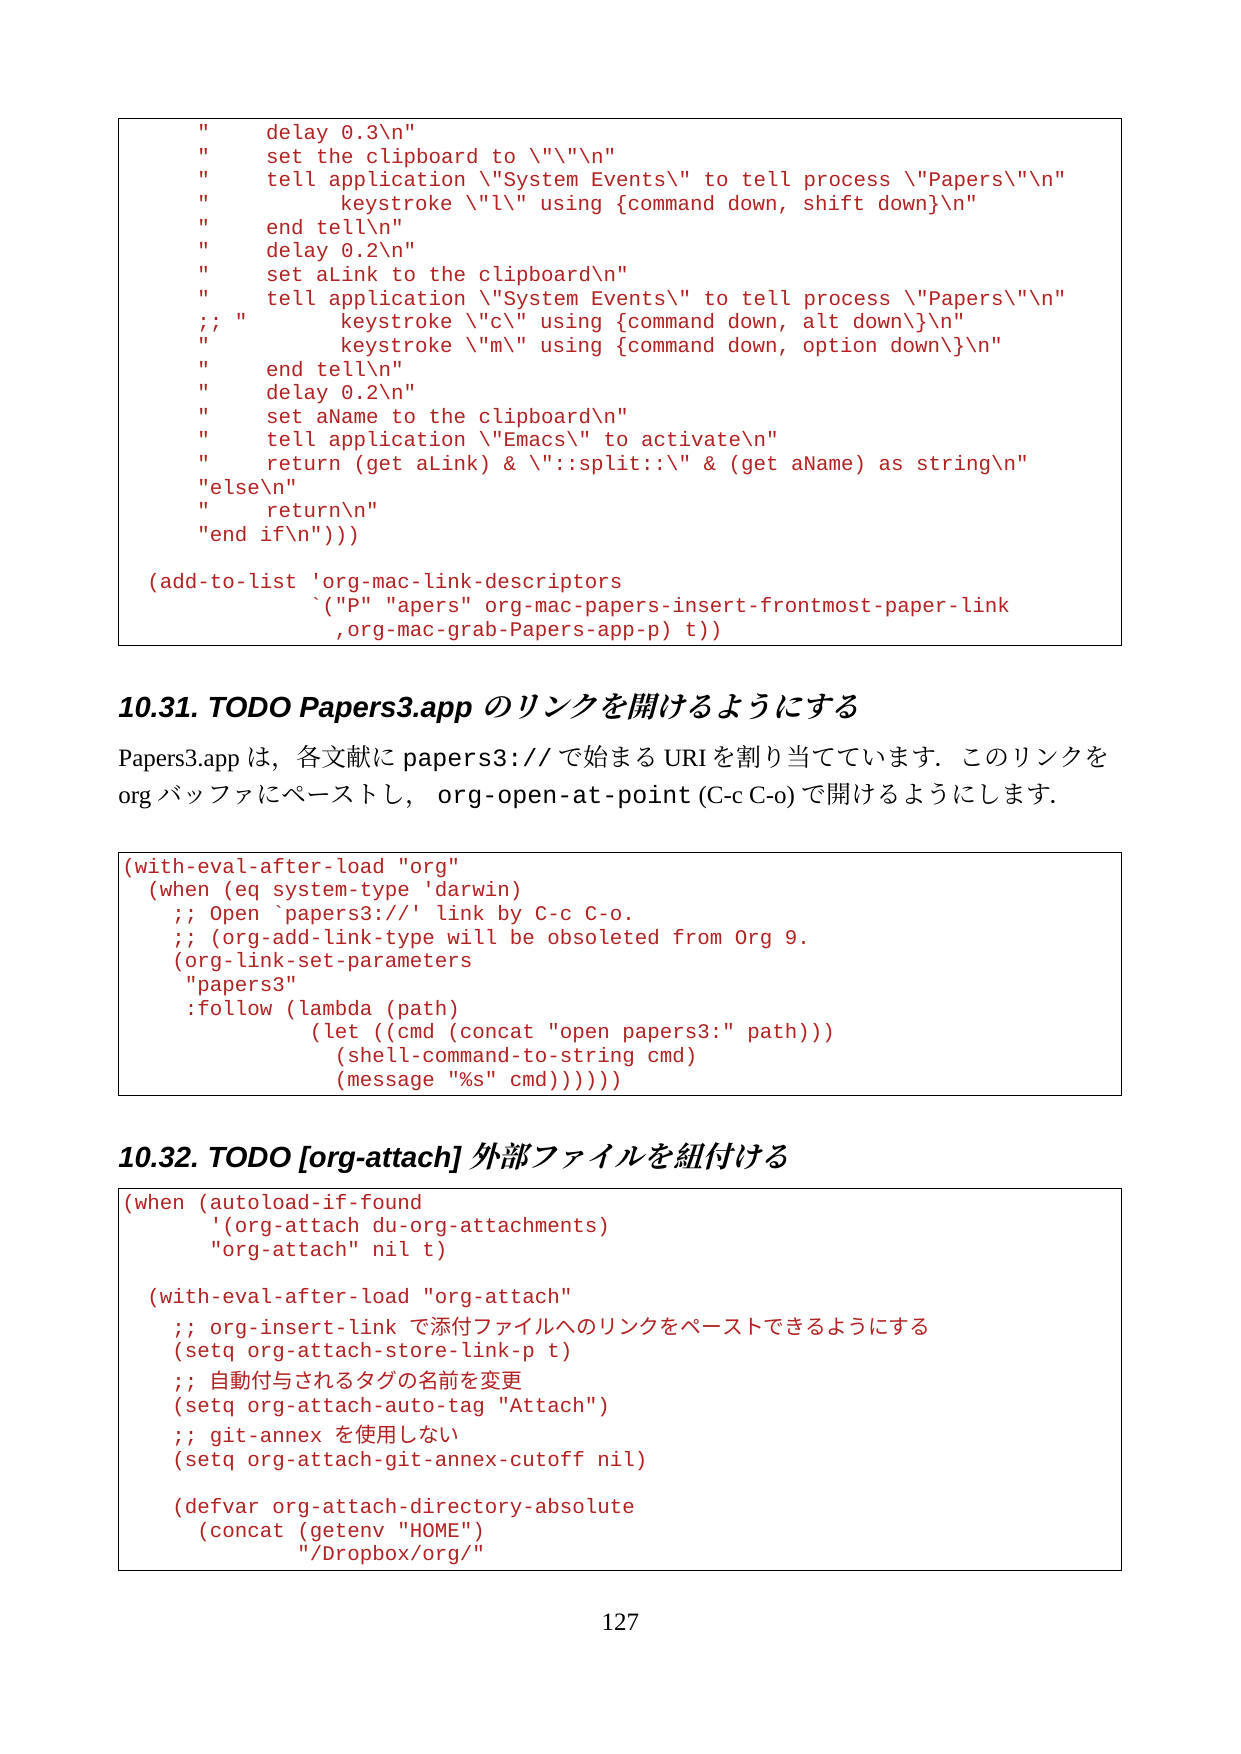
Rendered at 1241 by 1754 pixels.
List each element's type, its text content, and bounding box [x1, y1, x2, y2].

text (add-to-list 'org-mac-link-descriptors [119, 567, 1121, 591]
text " set aName to the clipboard\n" [119, 402, 1121, 426]
text ;; org-insert-link で添付ファイルへのリンクをペーストできるようにする [119, 1306, 1121, 1337]
text "papers3" [119, 970, 1121, 994]
text (message "%s" cmd)))))) [119, 1064, 1121, 1095]
text "org-attach" nil t) [119, 1235, 1121, 1259]
text "end if\n"))) [119, 520, 1121, 544]
text " keystroke \"m\" using {command down, option down\}\n" [119, 331, 1121, 354]
text " return\n" [119, 496, 1121, 520]
subtitle TODO Papers3.app のリンクを開けるようにする [118, 684, 1122, 726]
text " end tell\n" [119, 354, 1121, 378]
text "else\n" [119, 473, 1121, 496]
text ;; Open `papers3://' link by C-c C-o. [119, 899, 1121, 923]
text " tell application \"System Events\" to tell process \"Papers\"\n" [119, 165, 1121, 189]
text " set the clipboard to \"\"\n" [119, 142, 1121, 165]
text (let ((cmd (concat "open papers3:" path))) [119, 1017, 1121, 1041]
text (with-eval-after-load "org" [119, 853, 1121, 875]
text (when (autoload-if-found [119, 1189, 1121, 1212]
text " return (get aLink) & \"::split::\" & (get aName) as string\n" [119, 449, 1121, 473]
text Papers3.app は，各文献に papers3:// で始まるURIを割り当てています．このリンクを org バッファにペーストし， org-open-at-point (C-c C-o) で開けるようにします． [118, 738, 1122, 839]
text " delay 0.3\n" [119, 119, 1121, 142]
text (concat (getenv "HOME") [119, 1516, 1121, 1539]
text '(org-attach du-org-attachments) [119, 1212, 1121, 1235]
text ,org-mac-grab-Papers-app-p) t)) [119, 615, 1121, 645]
text " delay 0.2\n" [119, 236, 1121, 260]
text (defvar org-attach-directory-absolute [119, 1492, 1121, 1516]
text (setq org-attach-git-annex-cutoff nil) [119, 1445, 1121, 1468]
text " delay 0.2\n" [119, 378, 1121, 402]
subtitle TODO [org-attach] 外部ファイルを紐付ける [118, 1133, 1122, 1175]
text (setq org-attach-store-link-p t) [119, 1337, 1121, 1360]
text ;; 自動付与されるタグの名前を変更 [119, 1360, 1121, 1391]
text (setq org-attach-auto-tag "Attach") [119, 1391, 1121, 1414]
text ;; " keystroke \"c\" using {command down, alt down\}\n" [119, 307, 1121, 331]
text " tell application \"Emacs\" to activate\n" [119, 426, 1121, 449]
text ;; git-annex を使用しない [119, 1414, 1121, 1445]
text (org-link-set-parameters [119, 946, 1121, 970]
text (with-eval-after-load "org-attach" [119, 1282, 1121, 1306]
text " end tell\n" [119, 213, 1121, 236]
text " tell application \"System Events\" to tell process \"Papers\"\n" [119, 284, 1121, 307]
text (shell-command-to-string cmd) [119, 1041, 1121, 1064]
text "/Dropbox/org/" [119, 1539, 1121, 1570]
text (when (eq system-type 'darwin) [119, 875, 1121, 899]
text " set aLink to the clipboard\n" [119, 260, 1121, 284]
text ;; (org-add-link-type will be obsoleted from Org 9. [119, 923, 1121, 946]
text " keystroke \"l\" using {command down, shift down}\n" [119, 189, 1121, 213]
text `("P" "apers" org-mac-papers-insert-frontmost-paper-link [119, 591, 1121, 615]
text :follow (lambda (path) [119, 994, 1121, 1017]
